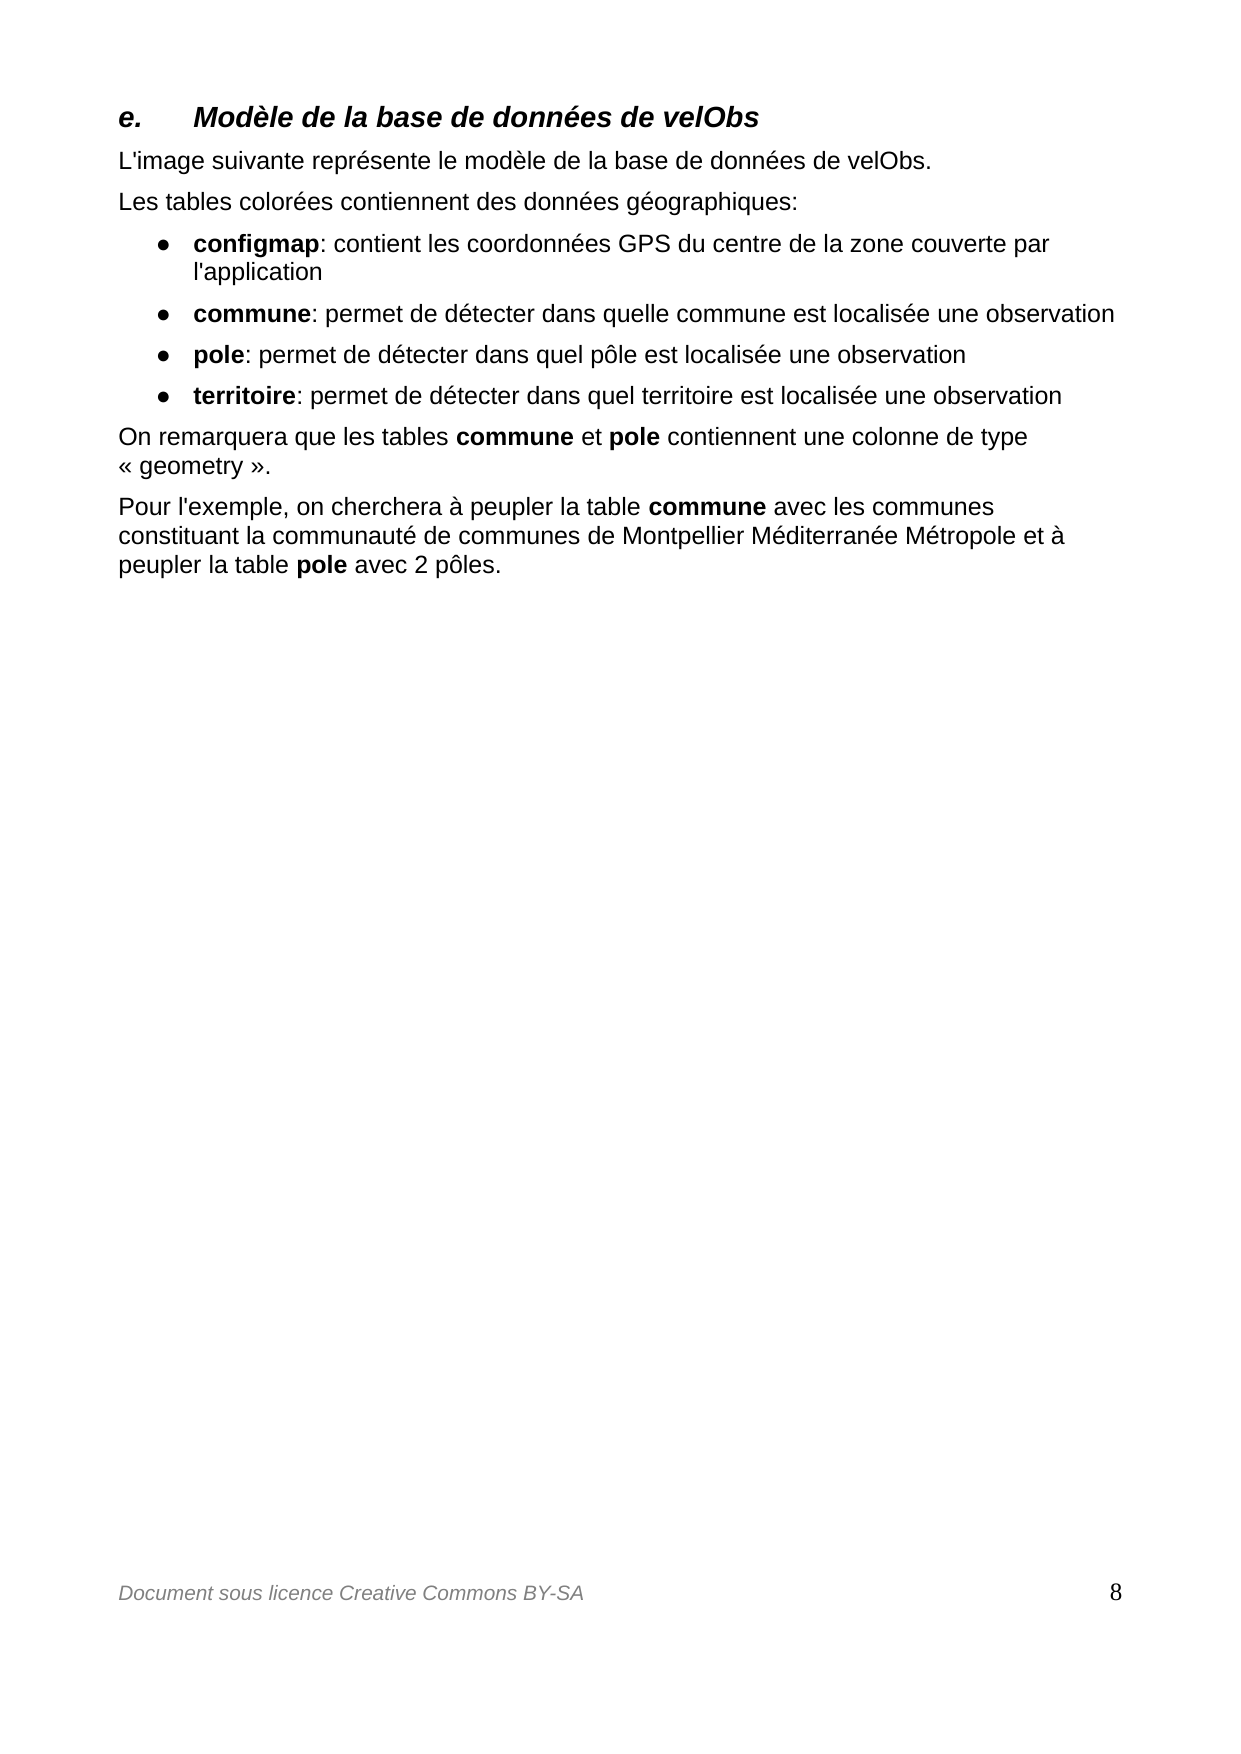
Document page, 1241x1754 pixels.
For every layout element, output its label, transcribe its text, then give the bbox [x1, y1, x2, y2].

text Les tables colorées contiennent des données géographiques: [118, 187, 1122, 216]
text On remarquera que les tables commune et pole contiennent une colonne de type « geometry ». [118, 422, 1122, 480]
text L'image suivante représente le modèle de la base de données de velObs. [118, 146, 1122, 175]
list territoire: permet de détecter dans quel territoire est localisée une observation [156, 381, 1122, 410]
text Pour l'exemple, on cherchera à peupler la table commune avec les communes constituant la communauté de communes de Montpellier Méditerranée Métropole et à peupler la table pole avec 2 pôles. [118, 492, 1122, 578]
list pole: permet de détecter dans quel pôle est localisée une observation [156, 340, 1122, 368]
list configmap: contient les coordonnées GPS du centre de la zone couverte par l'application [156, 228, 1122, 286]
list commune: permet de détecter dans quelle commune est localisée une observation [156, 298, 1122, 327]
list Modèle de la base de données de velObs [118, 100, 1122, 133]
